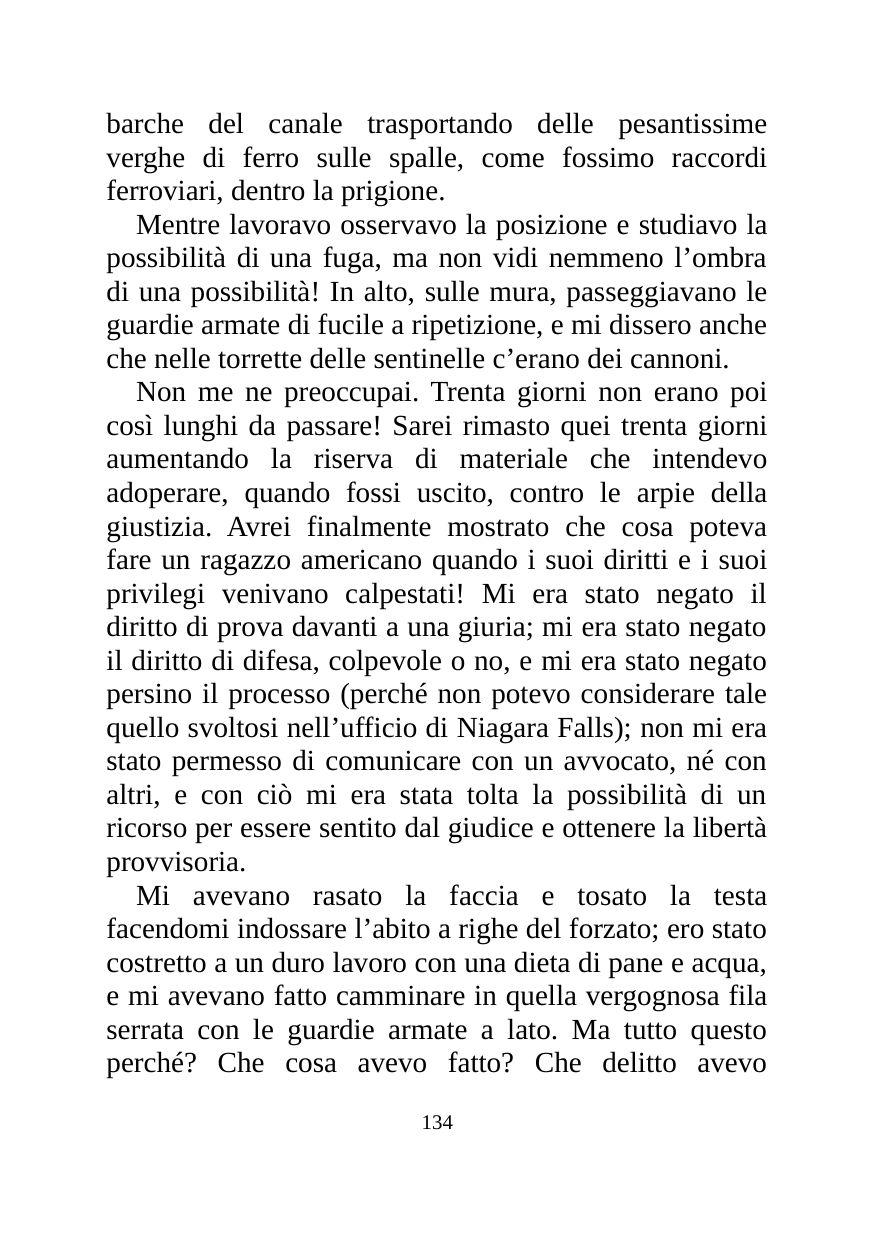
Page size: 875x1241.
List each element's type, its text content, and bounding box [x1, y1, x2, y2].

text Non me ne preoccupai. Trenta giorni non erano poi così lunghi da passare! Sarei rimasto quei trenta giorni aumentando la riserva di materiale che intendevo adoperare, quando fossi uscito, contro le arpie della giustizia. Avrei finalmente mostrato che cosa poteva fare un ragazzo americano quando i suoi diritti e i suoi privilegi venivano calpestati! Mi era stato negato il diritto di prova davanti a una giuria; mi era stato negato il diritto di difesa, colpevole o no, e mi era stato negato persino il processo (perché non potevo considerare tale quello svoltosi nell’ufficio di Niagara Falls); non mi era stato permesso di comunicare con un avvocato, né con altri, e con ciò mi era stata tolta la possibilità di un ricorso per essere sentito dal giudice e ottenere la libertà provvisoria. [106, 374, 768, 878]
text Mentre lavoravo osservavo la posizione e studiavo la possibilità di una fuga, ma non vidi nemmeno l’ombra di una possibilità! In alto, sulle mura, passeggiavano le guardie armate di fucile a ripetizione, e mi dissero anche che nelle torrette delle sentinelle c’erano dei cannoni. [106, 207, 768, 374]
text Mi avevano rasato la faccia e tosato la testa facendomi indossare l’abito a righe del forzato; ero stato costretto a un duro lavoro con una dieta di pane e acqua, e mi avevano fatto camminare in quella vergognosa fila serrata con le guardie armate a lato. Ma tutto questo perché? Che cosa avevo fatto? Che delitto avevo [106, 878, 768, 1079]
text barche del canale trasportando delle pesantissime verghe di ferro sulle spalle, come fossimo raccordi ferroviari, dentro la prigione. [106, 106, 768, 207]
